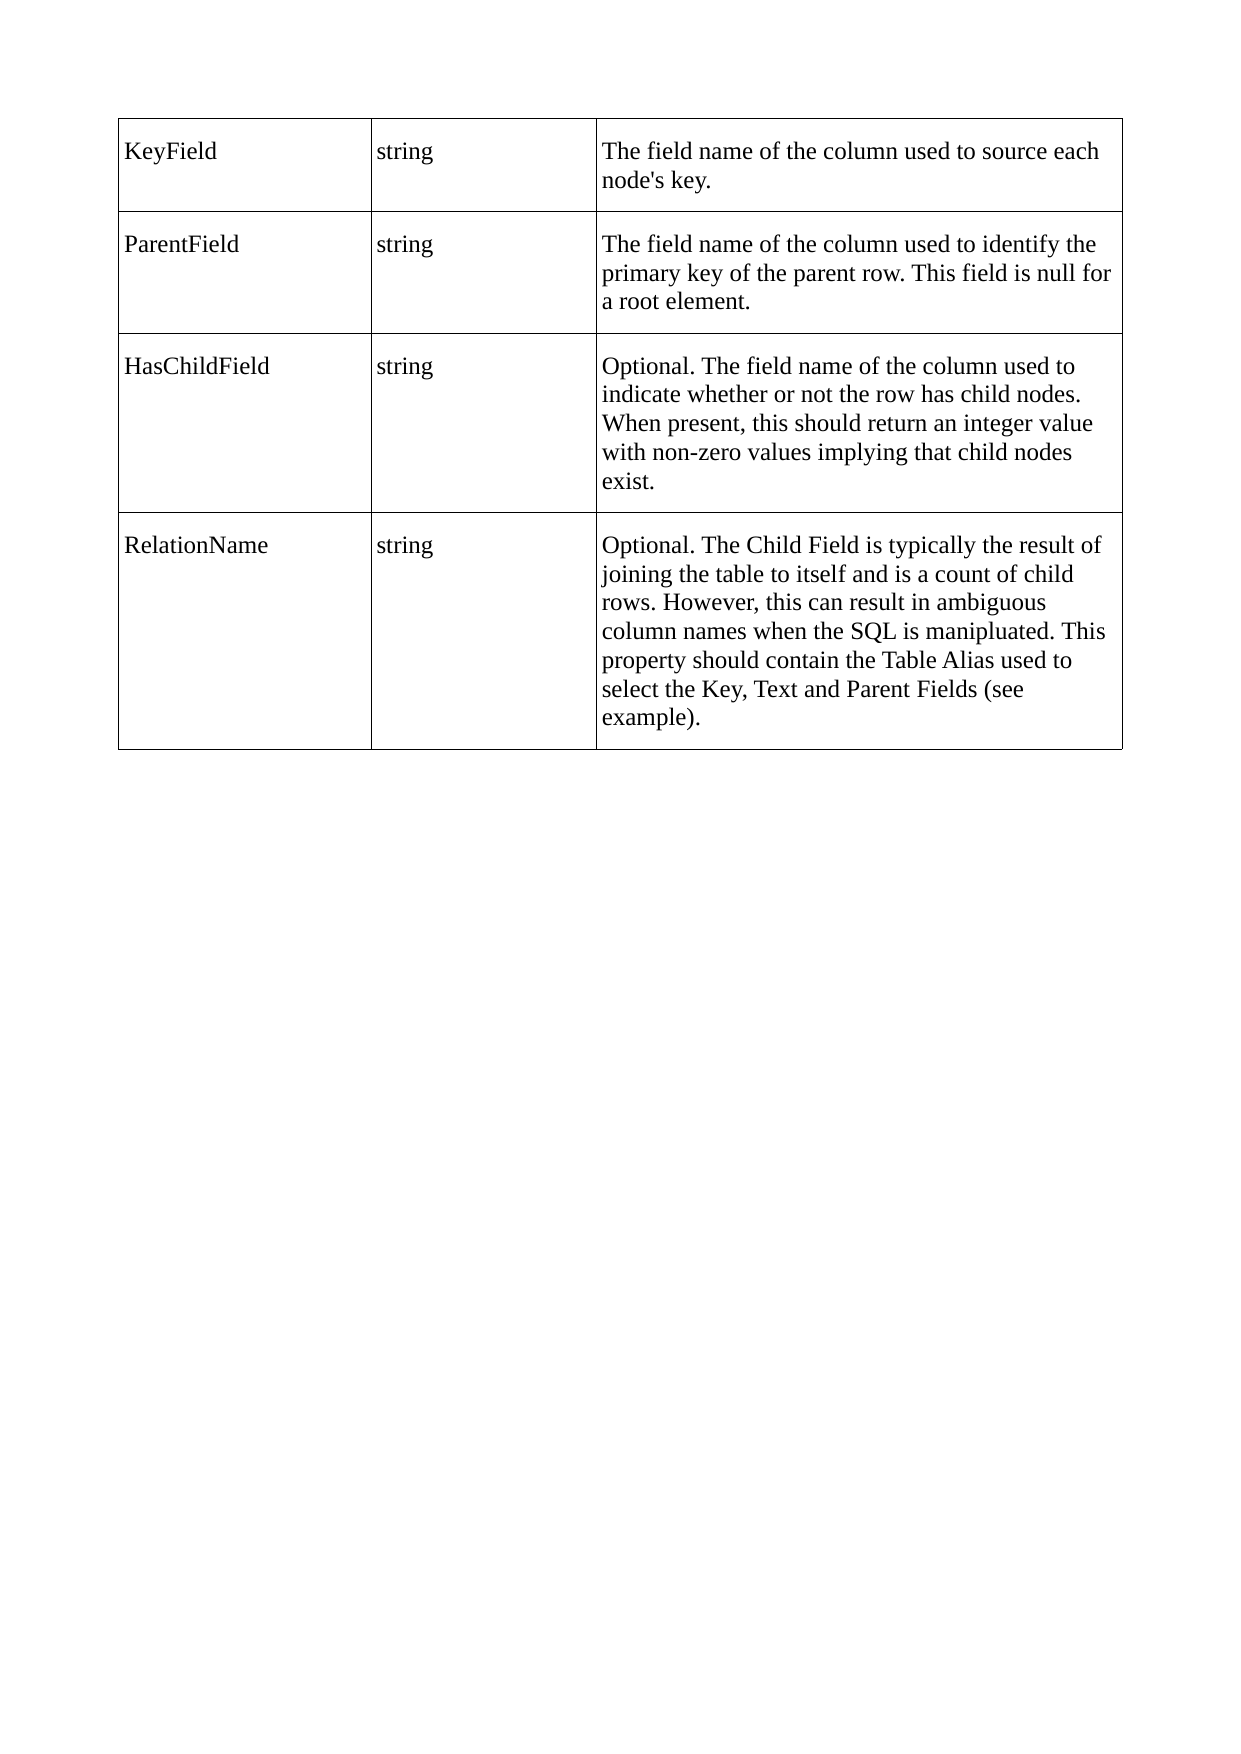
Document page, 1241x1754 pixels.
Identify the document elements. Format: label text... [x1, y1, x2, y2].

table_cell The field name of the column used to source each node's key. [597, 119, 1122, 211]
table_cell string [372, 212, 596, 333]
table_cell RelationName [119, 513, 371, 749]
table_cell string [372, 513, 596, 749]
table_cell KeyField [119, 119, 371, 211]
table_cell ParentField [119, 212, 371, 333]
table_cell Optional. The Child Field is typically the result of joining the table to itself and is a count of child rows. However, this can result in ambiguous column names when the SQL is manipluated. This property should contain the Table Alias used to select the Key, Text and Parent Fields (see example). [597, 513, 1122, 749]
table_cell The field name of the column used to identify the primary key of the parent row. This field is null for a root element. [597, 212, 1122, 333]
table_cell Optional. The field name of the column used to indicate whether or not the row has child nodes. When present, this should return an integer value with non-zero values implying that child nodes exist. [597, 334, 1122, 512]
table_cell HasChildField [119, 334, 371, 512]
table_cell string [372, 119, 596, 211]
table_cell string [372, 334, 596, 512]
